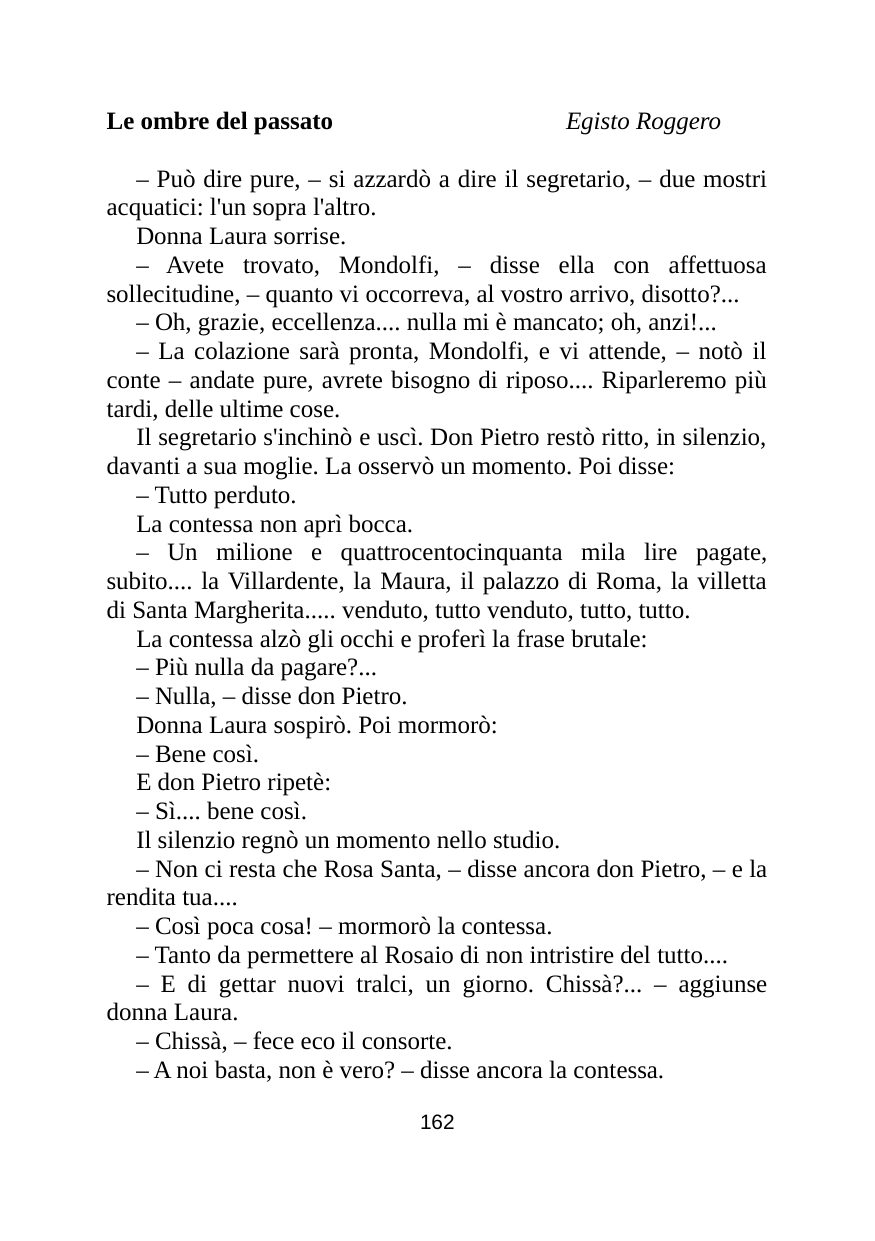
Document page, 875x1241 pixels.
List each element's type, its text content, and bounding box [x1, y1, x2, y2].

text E don Pietro ripetè: [106, 767, 768, 796]
text – Nulla, – disse don Pietro. [106, 681, 768, 710]
text – Così poca cosa! – mormorò la contessa. [106, 911, 768, 940]
text – Non ci resta che Rosa Santa, – disse ancora don Pietro, – e la rendita tua.... [106, 854, 768, 911]
text Il silenzio regnò un momento nello studio. [106, 825, 768, 854]
text La contessa non aprì bocca. [106, 509, 768, 537]
text – La colazione sarà pronta, Mondolfi, e vi attende, – notò il conte – andate pure, avrete bisogno di riposo.... Riparleremo più tardi, delle ultime cose. [106, 336, 768, 422]
text – Chissà, – fece eco il consorte. [106, 1026, 768, 1055]
text – Più nulla da pagare?... [106, 652, 768, 681]
text – Tanto da permettere al Rosaio di non intristire del tutto.... [106, 940, 768, 969]
text Donna Laura sorrise. [106, 221, 768, 250]
text Il segretario s'inchinò e uscì. Don Pietro restò ritto, in silenzio, davanti a sua moglie. La osservò un momento. Poi disse: [106, 422, 768, 480]
text – E di gettar nuovi tralci, un giorno. Chissà?... – aggiunse donna Laura. [106, 969, 768, 1026]
text – Bene così. [106, 739, 768, 767]
text – Un milione e quattrocentocinquanta mila lire pagate, subito.... la Villardente, la Maura, il palazzo di Roma, la villetta di Santa Margherita..... venduto, tutto venduto, tutto, tutto. [106, 537, 768, 624]
text Donna Laura sospirò. Poi mormorò: [106, 710, 768, 739]
text – Oh, grazie, eccellenza.... nulla mi è mancato; oh, anzi!... [106, 307, 768, 336]
text – Avete trovato, Mondolfi, – disse ella con affettuosa sollecitudine, – quanto vi occorreva, al vostro arrivo, disotto?... [106, 250, 768, 307]
text – Sì.... bene così. [106, 796, 768, 825]
text – Può dire pure, – si azzardò a dire il segretario, – due mostri acquatici: l'un sopra l'altro. [106, 164, 768, 221]
text La contessa alzò gli occhi e proferì la frase brutale: [106, 624, 768, 652]
text – Tutto perduto. [106, 480, 768, 509]
text – A noi basta, non è vero? – disse ancora la contessa. [106, 1055, 768, 1084]
